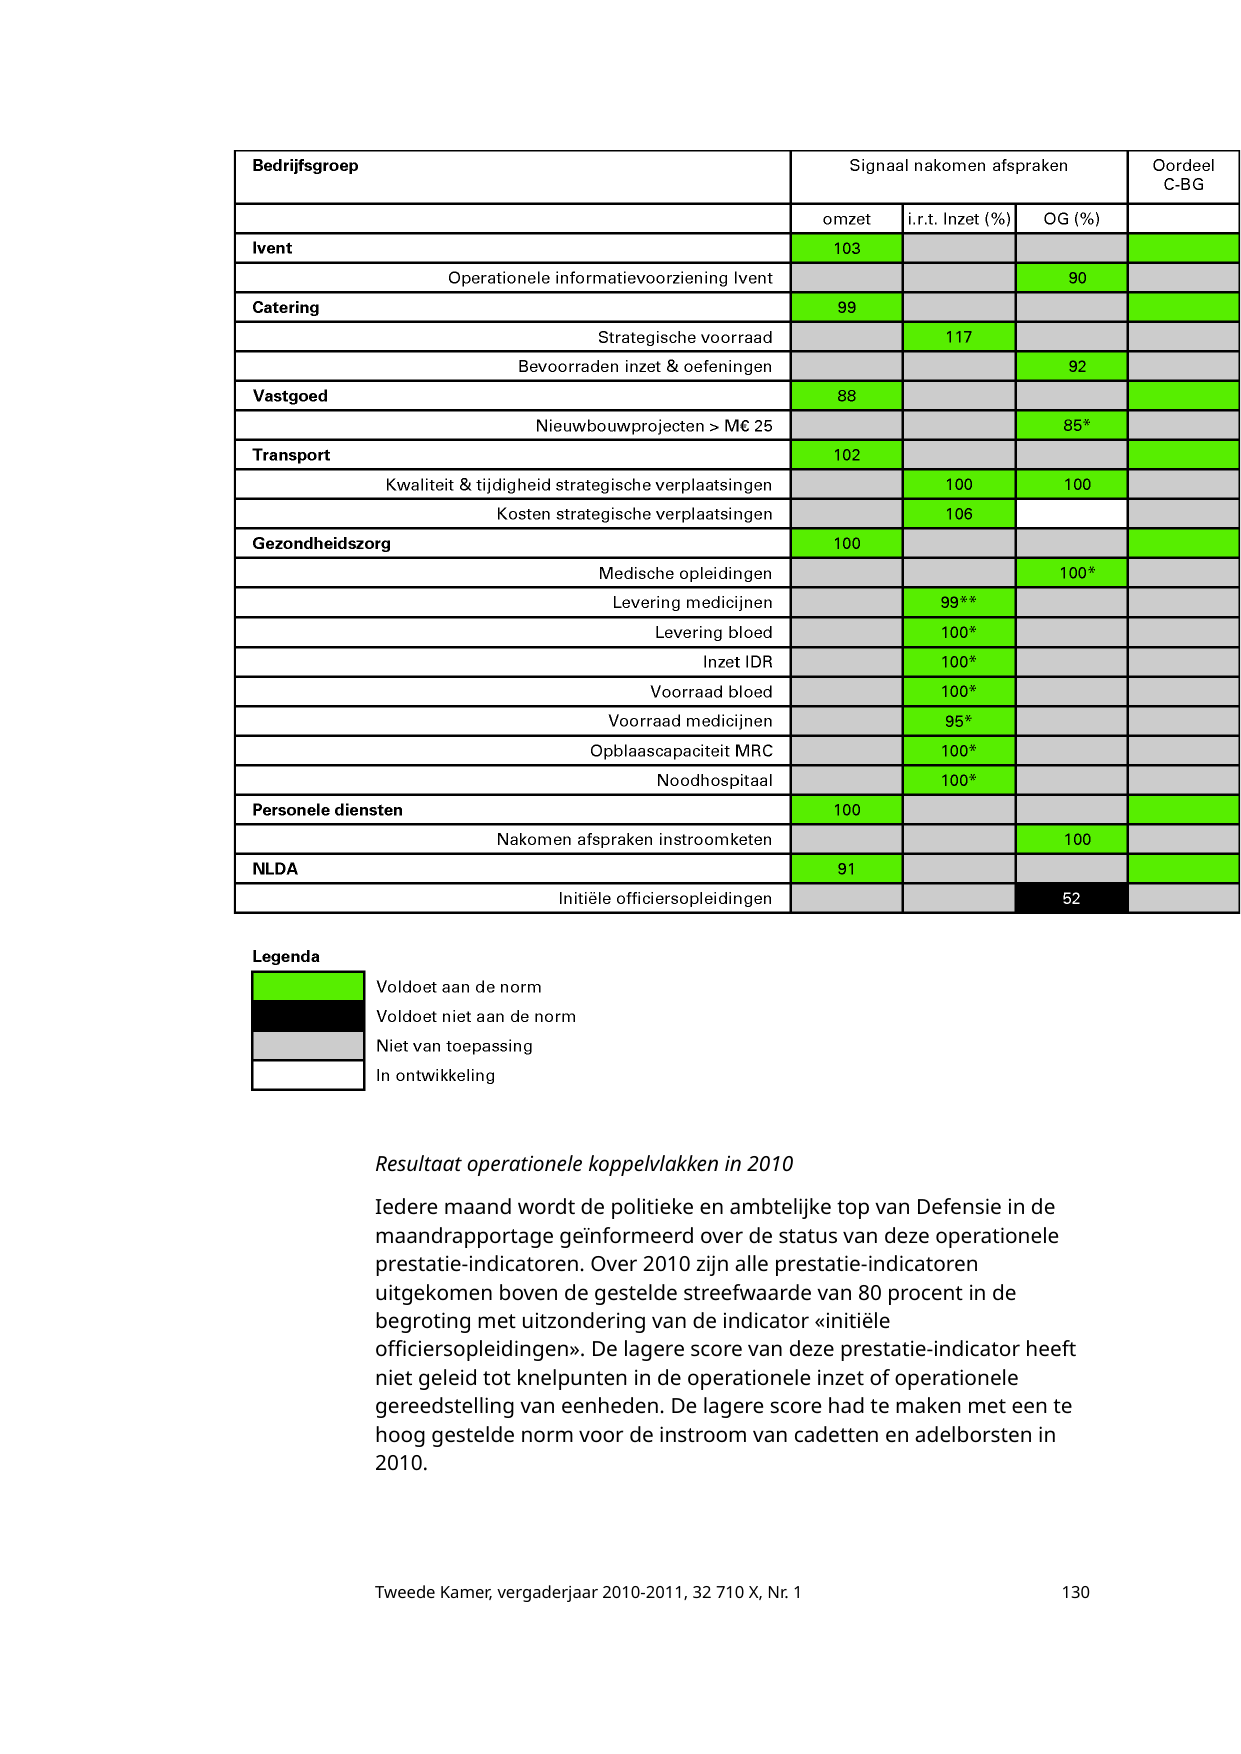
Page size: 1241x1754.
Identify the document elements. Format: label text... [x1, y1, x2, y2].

text Iedere maand wordt de politieke en ambtelijke top van Defensie in de maandrapportage geïnformeerd over de status van deze operationele prestatie-indicatoren. Over 2010 zijn alle prestatie-indicatoren uitgekomen boven de gestelde streefwaarde van 80 procent in de begroting met uitzondering van de indicator «initiële officiersopleidingen». De lagere score van deze prestatie-indicator heeft niet geleid tot knelpunten in de operationele inzet of operationele gereedstelling van eenheden. De lagere score had te maken met een te hoog gestelde norm voor de instroom van cadetten en adelborsten in 2010. [375, 1192, 1090, 1477]
text Resultaat operationele koppelvlakken in 2010 [375, 1149, 1090, 1177]
picture [233, 150, 1241, 1091]
